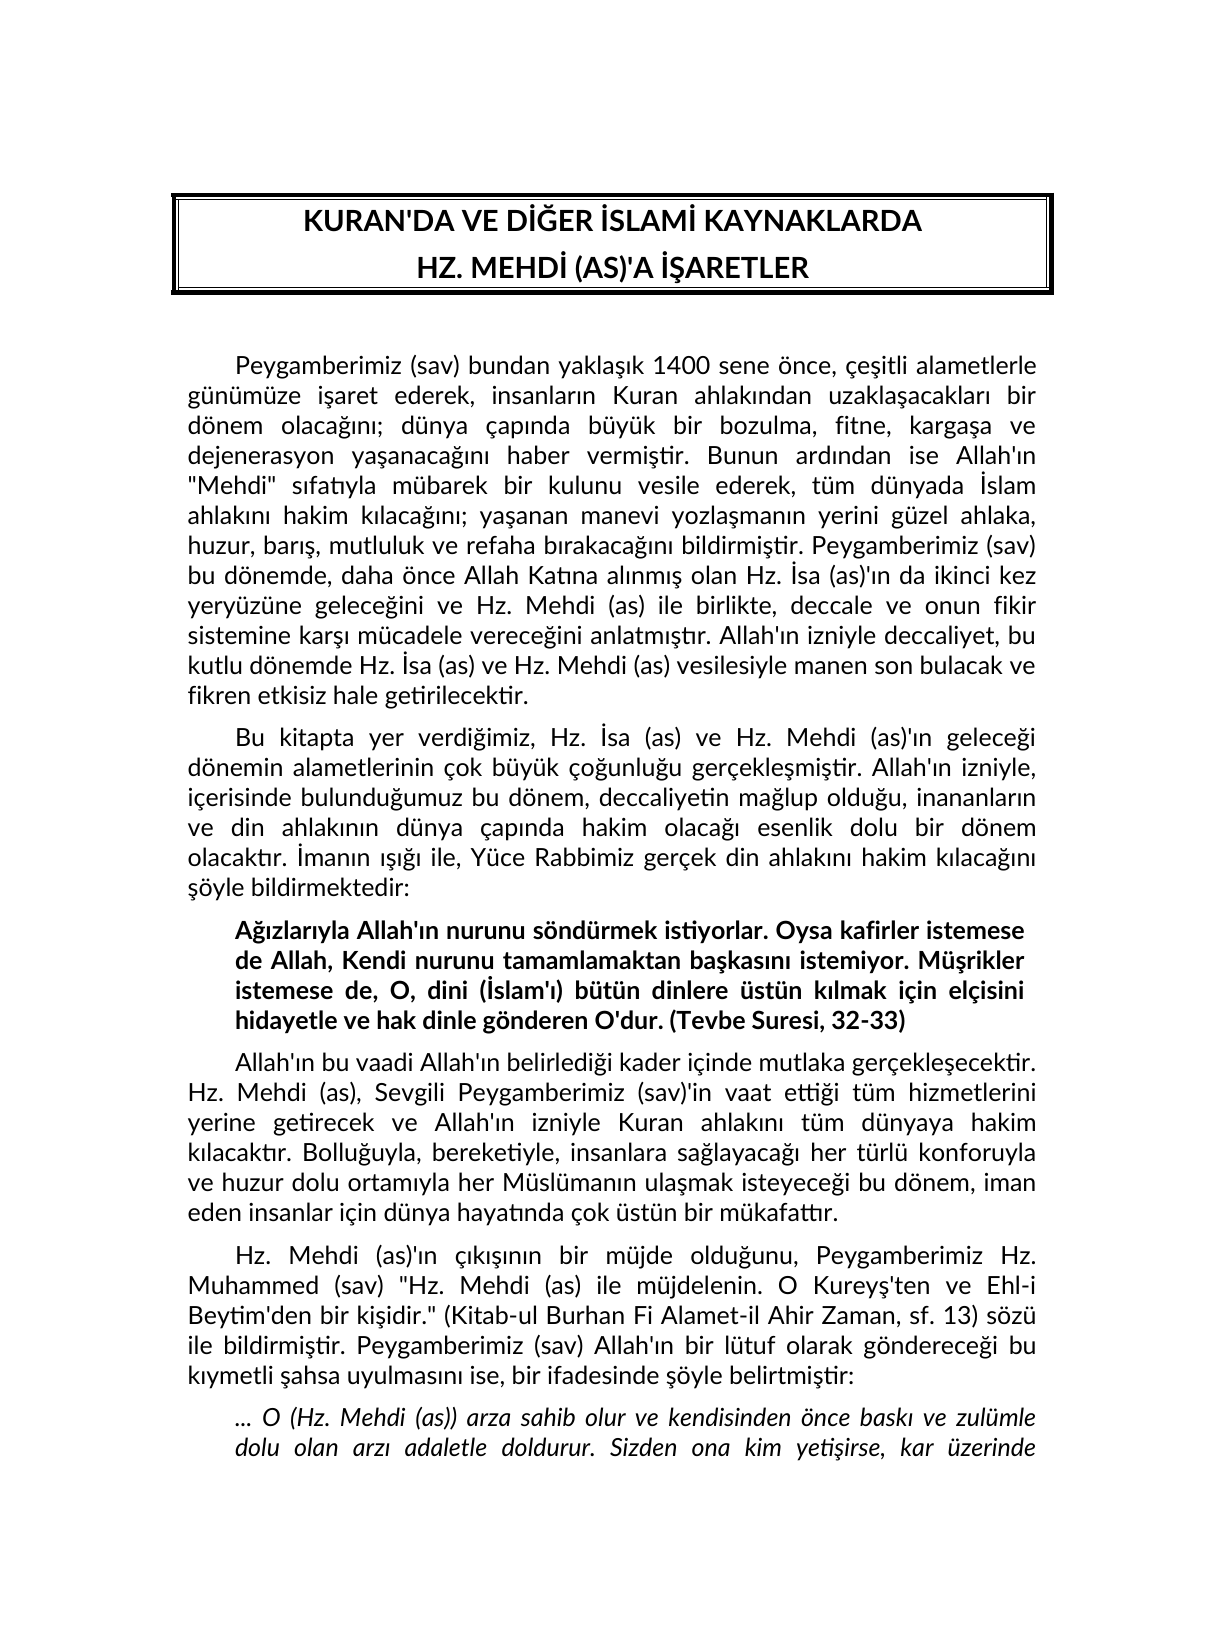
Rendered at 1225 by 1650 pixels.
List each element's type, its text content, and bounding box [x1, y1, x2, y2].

text HZ. MEHDİ (AS)'A İŞARETLER [179, 240, 1046, 287]
text KURAN'DA VE DİĞER İSLAMİ KAYNAKLARDA [179, 200, 1046, 237]
text Allah'ın bu vaadi Allah'ın belirlediği kader içinde mutlaka gerçekleşecektir. Hz. Mehdi (as), Sevgili Peygamberimiz (sav)'in vaat ettiği tüm hizmetlerini yerine getirecek ve Allah'ın izniyle Kuran ahlakını tüm dünyaya hakim kılacaktır. Bolluğuyla, bereketiyle, insanlara sağlayacağı her türlü konforuyla ve huzur dolu ortamıyla her Müslümanın ulaşmak isteyeceği bu dönem, iman eden insanlar için dünya hayatında çok üstün bir mükafattır. [187, 1047, 1037, 1227]
text ... O (Hz. Mehdi (as)) arza sahib olur ve kendisinden önce baskı ve zulümle dolu olan arzı adaletle doldurur. Sizden ona kim yetişirse, kar üzerinde [235, 1402, 1037, 1462]
text Ağızlarıyla Allah'ın nurunu söndürmek istiyorlar. Oysa kafirler istemese de Allah, Kendi nurunu tamamlamaktan başkasını istemiyor. Müşrikler istemese de, O, dini (İslam'ı) bütün dinlere üstün kılmak için elçisini hidayetle ve hak dinle gönderen O'dur. (Tevbe Suresi, 32-33) [235, 914, 1026, 1034]
text Hz. Mehdi (as)'ın çıkışının bir müjde olduğunu, Peygamberimiz Hz. Muhammed (sav) "Hz. Mehdi (as) ile müjdelenin. O Kureyş'ten ve Ehl-i Beytim'den bir kişidir." (Kitab-ul Burhan Fi Alamet-il Ahir Zaman, sf. 13) sözü ile bildirmiştir. Peygamberimiz (sav) Allah'ın bir lütuf olarak göndereceği bu kıymetli şahsa uyulmasını ise, bir ifadesinde şöyle belirtmiştir: [187, 1239, 1037, 1389]
text Bu kitapta yer verdiğimiz, Hz. İsa (as) ve Hz. Mehdi (as)'ın geleceği dönemin alametlerinin çok büyük çoğunluğu gerçekleşmiştir. Allah'ın izniyle, içerisinde bulunduğumuz bu dönem, deccaliyetin mağlup olduğu, inananların ve din ahlakının dünya çapında hakim olacağı esenlik dolu bir dönem olacaktır. İmanın ışığı ile, Yüce Rabbimiz gerçek din ahlakını hakim kılacağını şöyle bildirmektedir: [187, 722, 1037, 902]
text Peygamberimiz (sav) bundan yaklaşık 1400 sene önce, çeşitli alametlerle günümüze işaret ederek, insanların Kuran ahlakından uzaklaşacakları bir dönem olacağını; dünya çapında büyük bir bozulma, fitne, kargaşa ve dejenerasyon yaşanacağını haber vermiştir. Bunun ardından ise Allah'ın "Mehdi" sıfatıyla mübarek bir kulunu vesile ederek, tüm dünyada İslam ahlakını hakim kılacağını; yaşanan manevi yozlaşmanın yerini güzel ahlaka, huzur, barış, mutluluk ve refaha bırakacağını bildirmiştir. Peygamberimiz (sav) bu dönemde, daha önce Allah Katına alınmış olan Hz. İsa (as)'ın da ikinci kez yeryüzüne geleceğini ve Hz. Mehdi (as) ile birlikte, deccale ve onun fikir sistemine karşı mücadele vereceğini anlatmıştır. Allah'ın izniyle deccaliyet, bu kutlu dönemde Hz. İsa (as) ve Hz. Mehdi (as) vesilesiyle manen son bulacak ve fikren etkisiz hale getirilecektir. [187, 349, 1037, 709]
